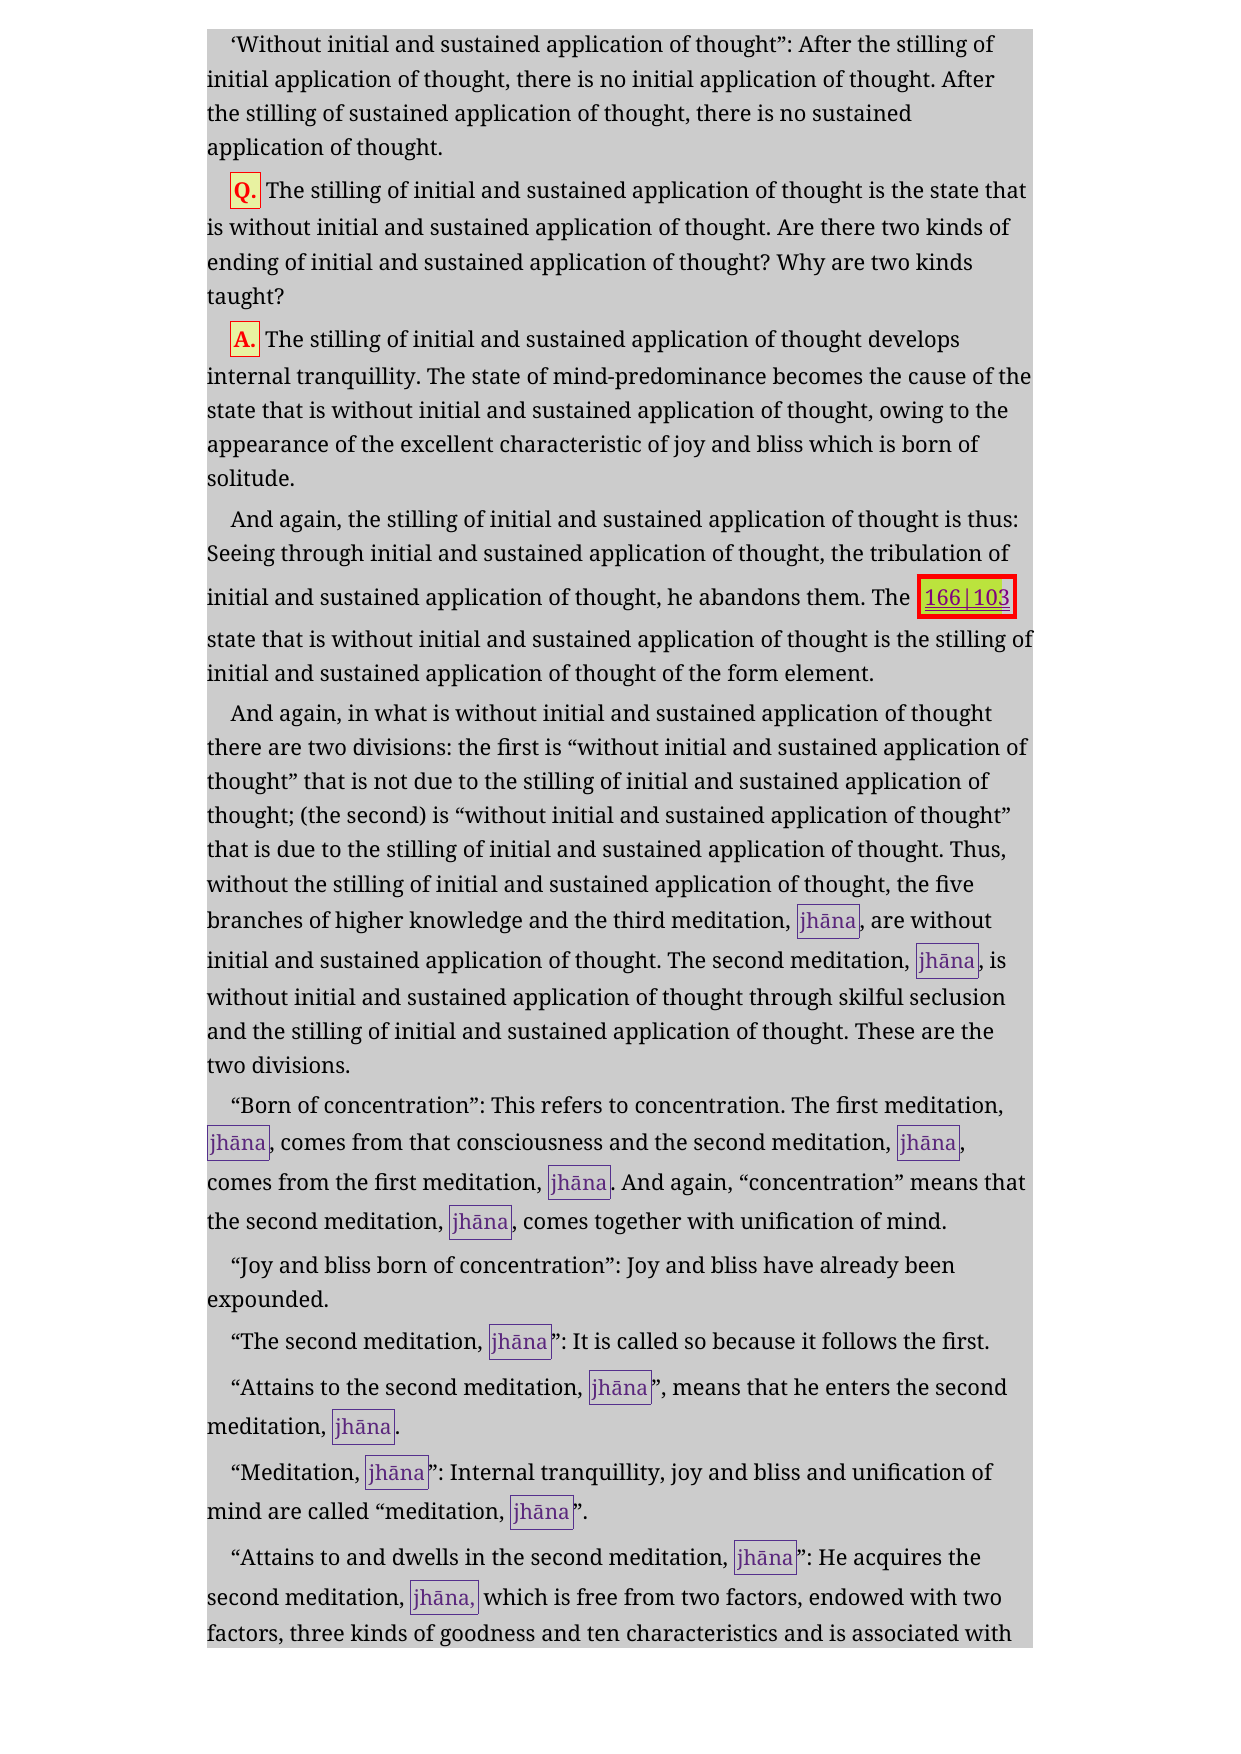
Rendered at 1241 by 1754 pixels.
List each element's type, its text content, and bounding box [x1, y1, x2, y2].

text jhāna [490, 1325, 551, 1359]
text ”: It is called so because it follows the first. [552, 1324, 1033, 1359]
text “The second meditation, [207, 1324, 489, 1359]
text “Born of concentration”: This refers to concentration. The first meditation, jhāna, comes from that consciousness and the second meditation, jhāna, comes from the first meditation, jhāna. And again, “concentration” means that the second meditation, jhāna, comes together with unification of mind. [207, 1090, 1033, 1239]
text A. The stilling of initial and sustained application of thought develops internal tranquillity. The state of mind-predominance becomes the cause of the state that is without initial and sustained application of thought, owing to the appearance of the excellent characteristic of joy and bliss which is born of solitude. [207, 321, 1033, 493]
text And again, the stilling of initial and sustained application of thought is thus: Seeing through initial and sustained application of thought, the tribulation of initial and sustained application of thought, he abandons them. The 166|103 state that is without initial and sustained application of thought is the stilling of initial and sustained application of thought of the form element. [207, 503, 1033, 687]
text Q. The stilling of initial and sustained application of thought is the state that is without initial and sustained application of thought. Are there two kinds of ending of initial and sustained application of thought? Why are two kinds taught? [207, 172, 1033, 310]
text ‘Without initial and sustained application of thought”: After the stilling of initial application of thought, there is no initial application of thought. After the stilling of sustained application of thought, there is no sustained application of thought. [207, 29, 1033, 162]
text “Meditation, jhāna”: Internal tranquillity, joy and bliss and unification of mind are called “meditation, jhāna”. [207, 1455, 1033, 1529]
text And again, in what is without initial and sustained application of thought there are two divisions: the first is “without initial and sustained application of thought” that is not due to the stilling of initial and sustained application of thought; (the second) is “without initial and sustained application of thought” that is due to the stilling of initial and sustained application of thought. Thus, without the stilling of initial and sustained application of thought, the five branches of higher knowledge and the third meditation, jhāna, are without initial and sustained application of thought. The second meditation, jhāna, is without initial and sustained application of thought through skilful seclusion and the stilling of initial and sustained application of thought. These are the two divisions. [207, 698, 1033, 1080]
text “Attains to the second meditation, jhāna”, means that he enters the second meditation, jhāna. [207, 1370, 1033, 1444]
text “Joy and bliss born of concentration”: Joy and bliss have already been expounded. [207, 1250, 1033, 1314]
text “Attains to and dwells in the second meditation, jhāna”: He acquires the second meditation, jhāna, which is free from two factors, endowed with two factors, three kinds of goodness and ten characteristics and is associated with [207, 1540, 1033, 1648]
